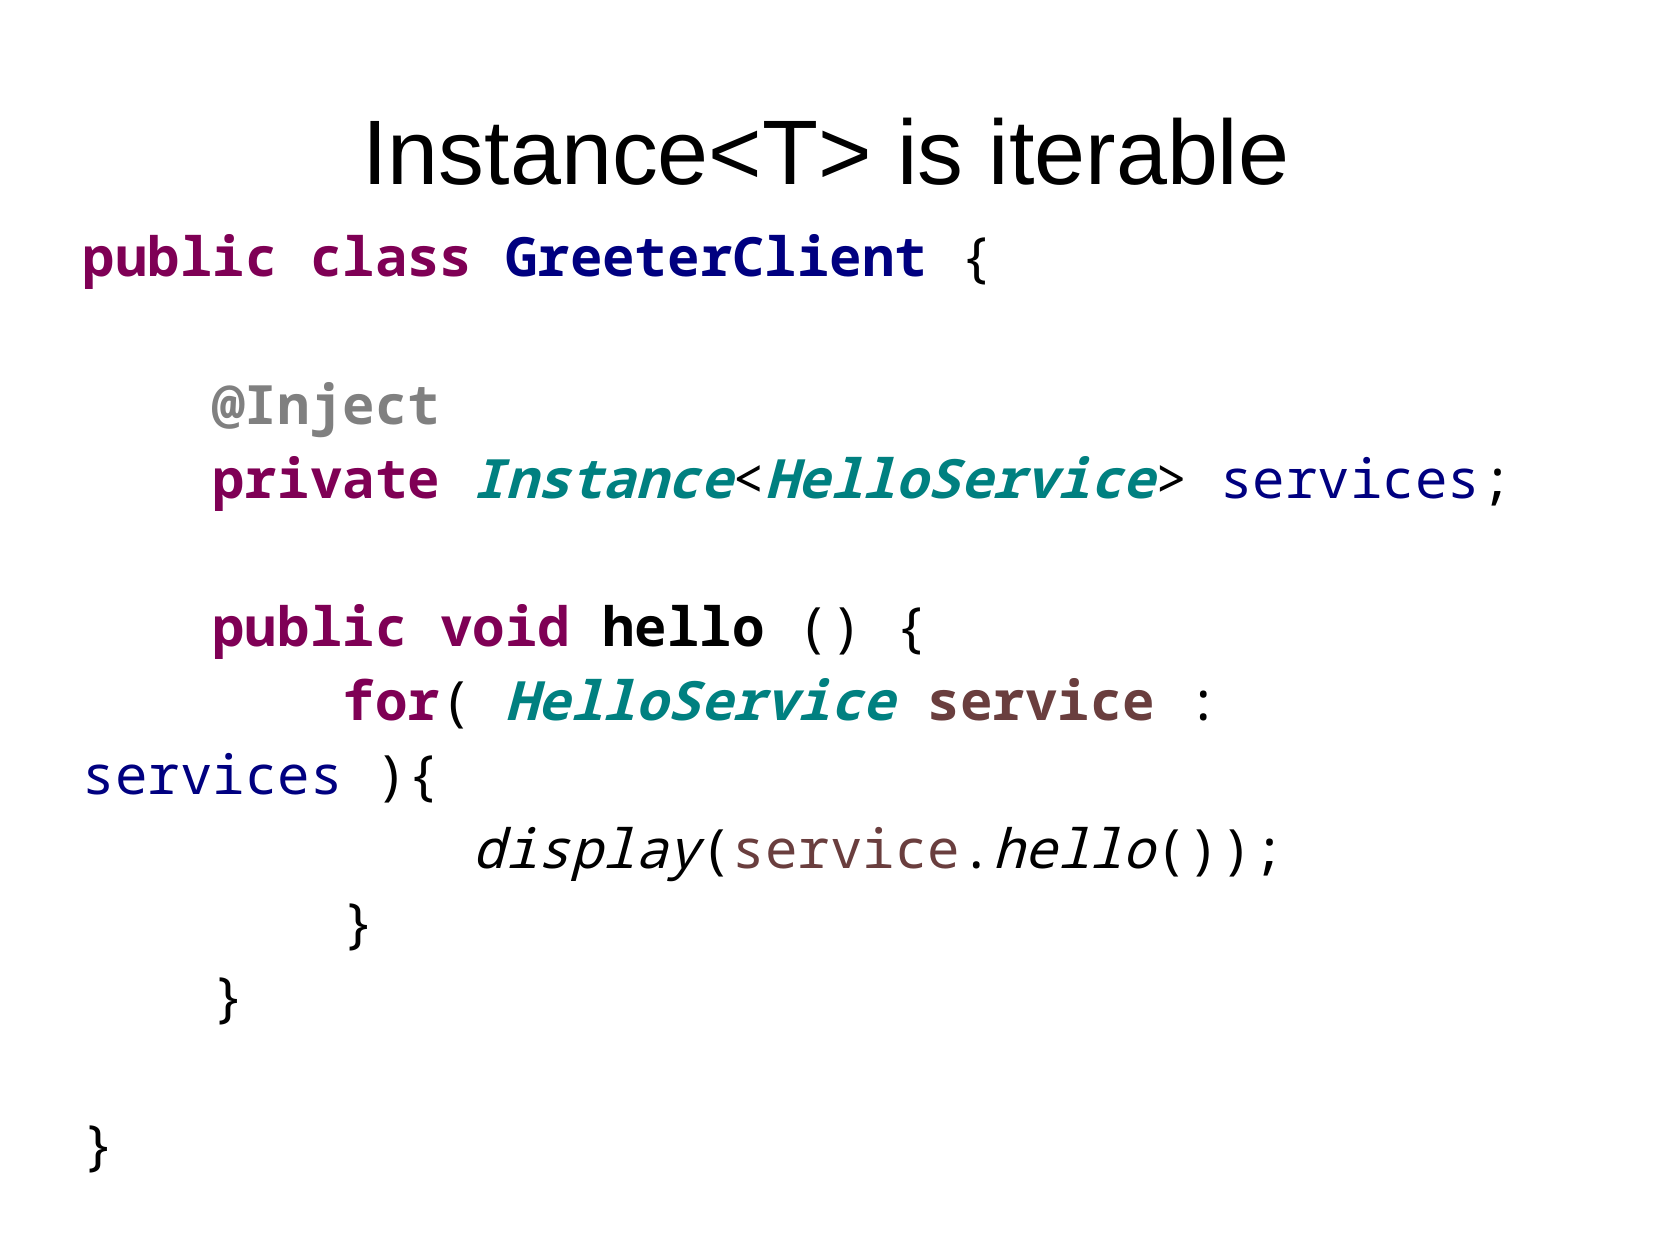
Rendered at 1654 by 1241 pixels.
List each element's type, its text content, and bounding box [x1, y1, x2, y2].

title Instance<T> is iterable [82, 49, 1571, 257]
list public class GreeterClient { @Inject private Instance<HelloService> services; public void hello () { for( HelloService service : services ){ display(service.hello()); } } } [82, 286, 1571, 1113]
